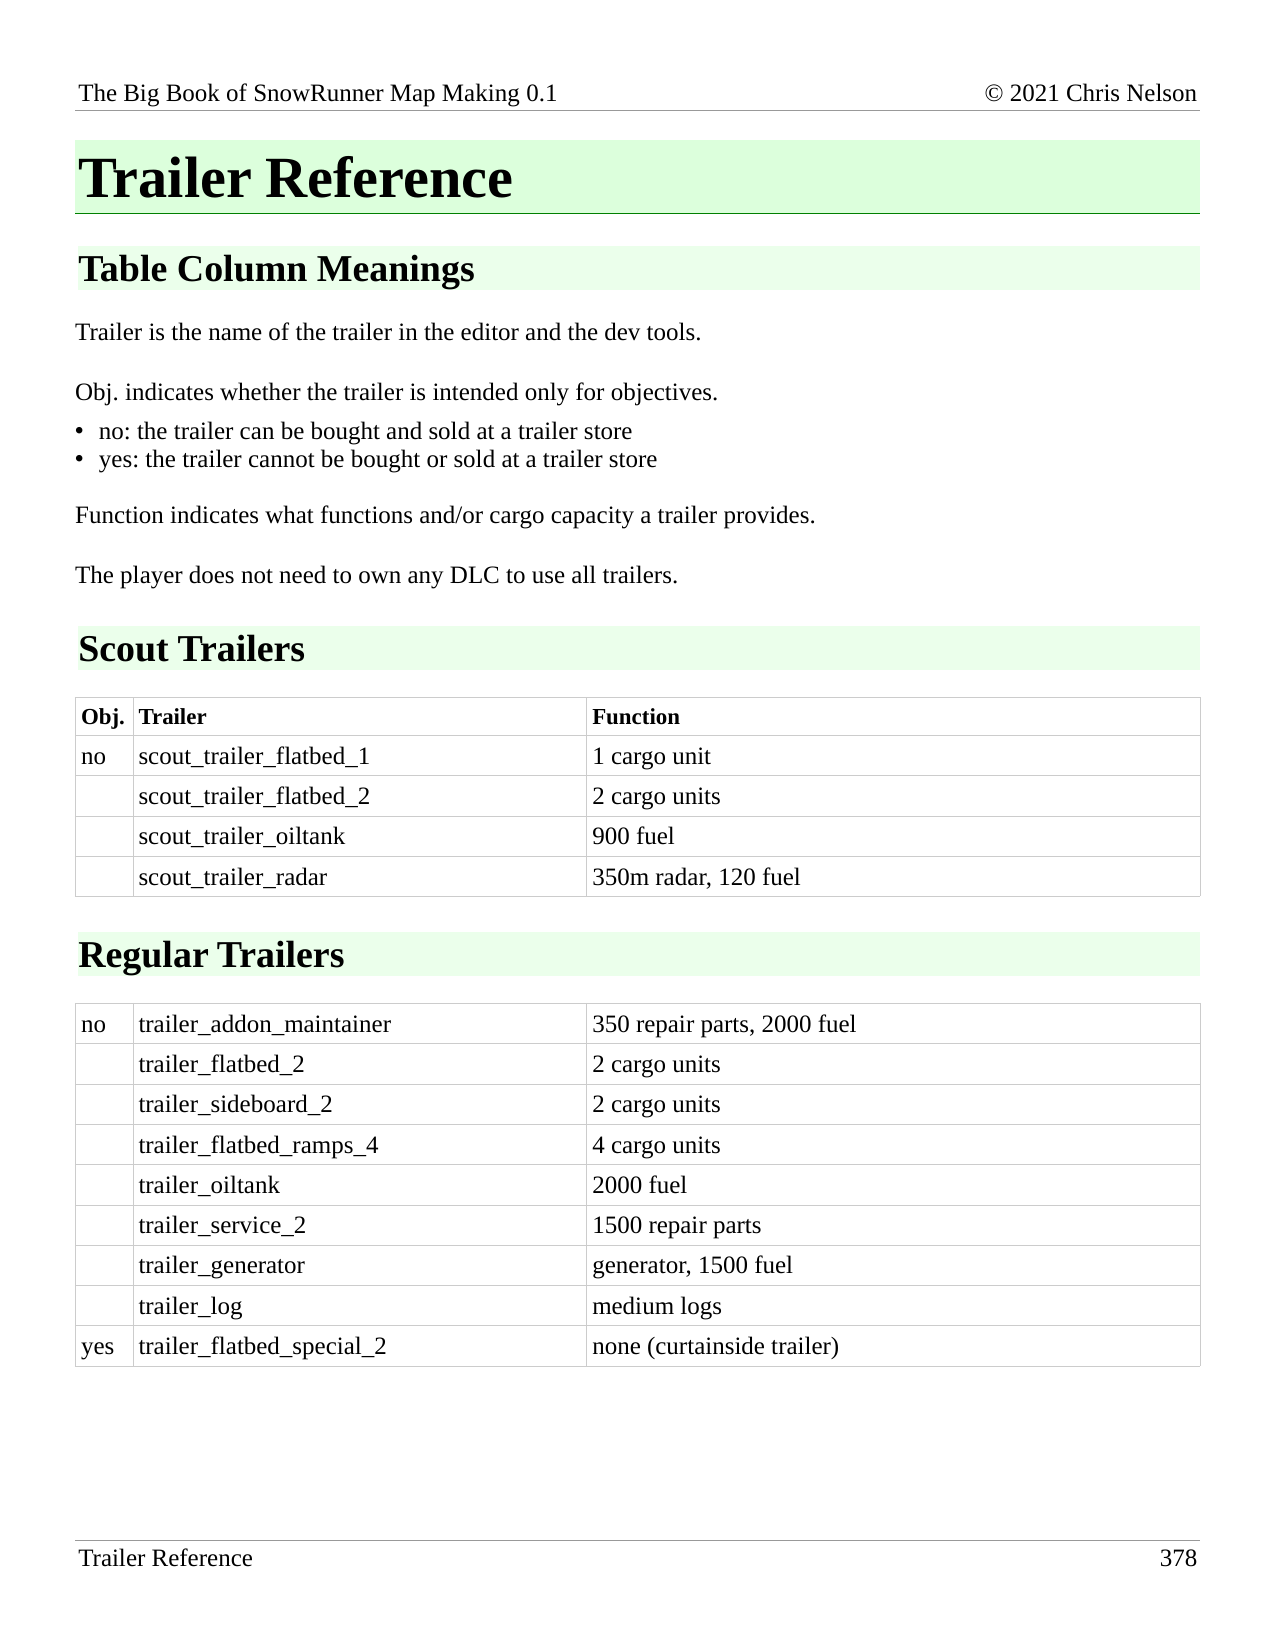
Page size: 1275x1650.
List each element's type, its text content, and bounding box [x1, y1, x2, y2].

table_cell medium logs [587, 1286, 1200, 1325]
table_header Function [587, 698, 1200, 735]
table_cell 900 fuel [587, 817, 1200, 856]
table_cell [76, 1206, 133, 1245]
table_cell generator, 1500 fuel [587, 1246, 1200, 1285]
table_cell 2 cargo units [587, 1044, 1200, 1083]
text The player does not need to own any DLC to use all trailers. [75, 560, 1200, 589]
subtitle Scout Trailers [78, 626, 1200, 670]
table_cell no [76, 736, 133, 775]
subtitle Table Column Meanings [78, 246, 1200, 290]
subtitle Trailer Reference [75, 140, 1200, 213]
table_cell scout_trailer_flatbed_2 [134, 776, 586, 816]
table_header Trailer [134, 698, 586, 735]
table_cell yes [76, 1326, 133, 1366]
table_cell trailer_flatbed_2 [134, 1044, 586, 1083]
table_cell 2 cargo units [587, 776, 1200, 816]
table_cell trailer_generator [134, 1246, 586, 1285]
table_cell trailer_log [134, 1286, 586, 1325]
table_cell trailer_oiltank [134, 1165, 586, 1204]
table_cell [76, 1085, 133, 1124]
subtitle Regular Trailers [78, 932, 1200, 976]
table_cell 1 cargo unit [587, 736, 1200, 775]
table_header Obj. [76, 698, 133, 735]
table_header 350 repair parts, 2000 fuel [587, 1004, 1200, 1043]
text Trailer is the name of the trailer in the editor and the dev tools. [75, 317, 1200, 346]
list yes: the trailer cannot be bought or sold at a trailer store [75, 444, 1200, 473]
table_cell [76, 1125, 133, 1164]
table_cell 2000 fuel [587, 1165, 1200, 1204]
table_cell trailer_flatbed_special_2 [134, 1326, 586, 1366]
table_cell trailer_sideboard_2 [134, 1085, 586, 1124]
table_cell trailer_flatbed_ramps_4 [134, 1125, 586, 1164]
table_header no [76, 1004, 133, 1043]
table_cell [76, 1246, 133, 1285]
table_cell [76, 776, 133, 816]
list no: the trailer can be bought and sold at a trailer store [75, 416, 1200, 444]
subtitle Obj. indicates whether the trailer is intended only for objectives. [75, 377, 1200, 406]
table_cell scout_trailer_radar [134, 857, 586, 896]
table_cell trailer_service_2 [134, 1206, 586, 1245]
table_header trailer_addon_maintainer [134, 1004, 586, 1043]
table_cell 350m radar, 120 fuel [587, 857, 1200, 896]
table_cell scout_trailer_flatbed_1 [134, 736, 586, 775]
table_cell [76, 1044, 133, 1083]
table_cell 4 cargo units [587, 1125, 1200, 1164]
table_cell [76, 1286, 133, 1325]
table_cell [76, 857, 133, 896]
table_cell 2 cargo units [587, 1085, 1200, 1124]
table_cell [76, 817, 133, 856]
table_cell scout_trailer_oiltank [134, 817, 586, 856]
table_cell [76, 1165, 133, 1204]
table_cell 1500 repair parts [587, 1206, 1200, 1245]
table_cell none (curtainside trailer) [587, 1326, 1200, 1366]
text Function indicates what functions and/or cargo capacity a trailer provides. [75, 500, 1200, 529]
